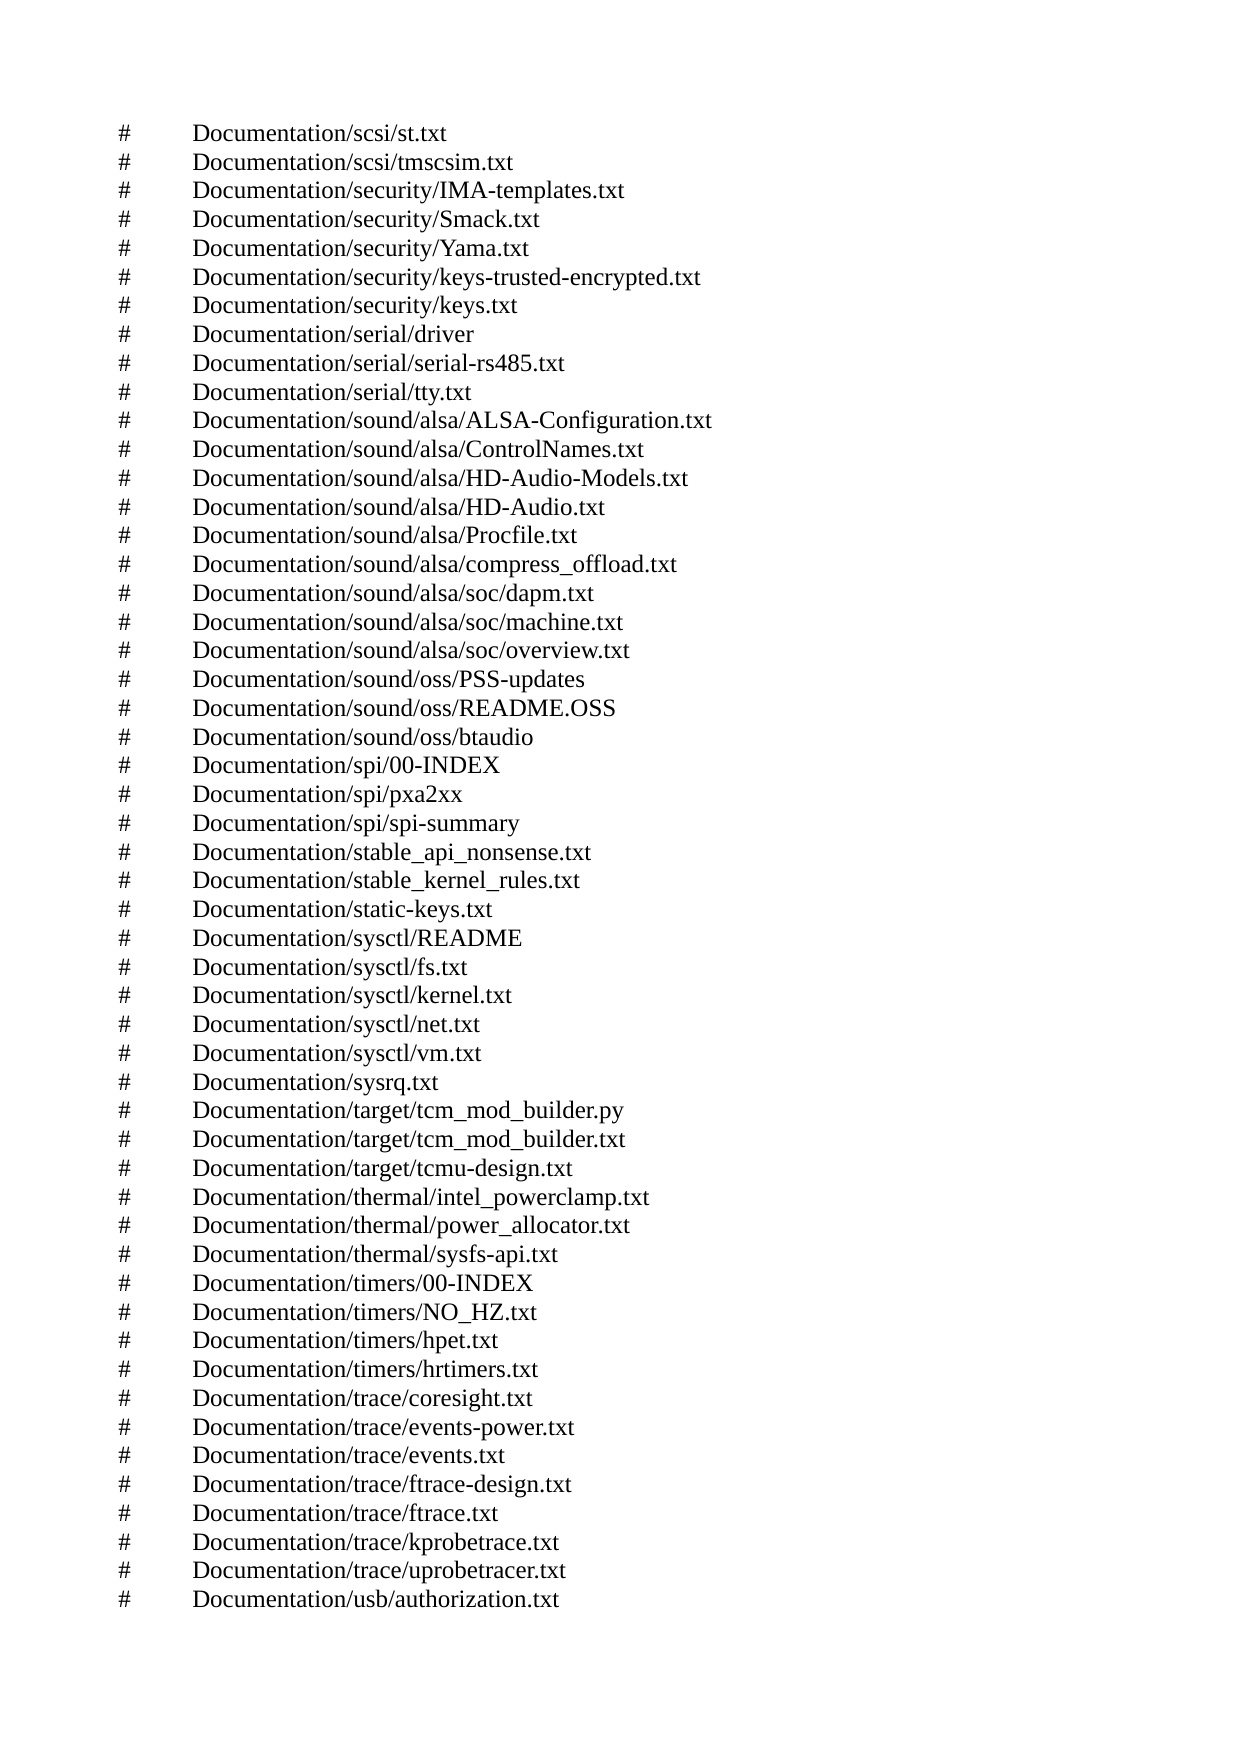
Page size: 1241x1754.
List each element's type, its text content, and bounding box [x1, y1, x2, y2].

text # Documentation/trace/kprobetrace.txt [118, 1527, 1122, 1556]
text # Documentation/stable_api_nonsense.txt [118, 837, 1122, 866]
text # Documentation/thermal/power_allocator.txt [118, 1211, 1122, 1239]
text # Documentation/spi/spi-summary [118, 808, 1122, 837]
text # Documentation/thermal/sysfs-api.txt [118, 1239, 1122, 1268]
text # Documentation/sysrq.txt [118, 1067, 1122, 1096]
text # Documentation/security/keys-trusted-encrypted.txt [118, 262, 1122, 291]
text # Documentation/sound/alsa/ALSA-Configuration.txt [118, 406, 1122, 434]
text # Documentation/scsi/tmscsim.txt [118, 147, 1122, 176]
text # Documentation/timers/NO_HZ.txt [118, 1297, 1122, 1326]
text # Documentation/target/tcmu-design.txt [118, 1153, 1122, 1182]
text # Documentation/security/Smack.txt [118, 204, 1122, 233]
text # Documentation/sound/alsa/HD-Audio-Models.txt [118, 463, 1122, 492]
text # Documentation/usb/authorization.txt [118, 1584, 1122, 1613]
text # Documentation/trace/events-power.txt [118, 1412, 1122, 1441]
text # Documentation/thermal/intel_powerclamp.txt [118, 1182, 1122, 1211]
text # Documentation/sound/alsa/soc/machine.txt [118, 607, 1122, 636]
text # Documentation/security/Yama.txt [118, 233, 1122, 262]
text # Documentation/sysctl/README [118, 923, 1122, 952]
text # Documentation/sound/oss/README.OSS [118, 693, 1122, 722]
text # Documentation/timers/hpet.txt [118, 1326, 1122, 1354]
text # Documentation/sysctl/fs.txt [118, 952, 1122, 981]
text # Documentation/serial/tty.txt [118, 377, 1122, 406]
text # Documentation/trace/ftrace.txt [118, 1498, 1122, 1527]
text # Documentation/sysctl/net.txt [118, 1009, 1122, 1038]
text # Documentation/sysctl/kernel.txt [118, 981, 1122, 1009]
text # Documentation/target/tcm_mod_builder.txt [118, 1124, 1122, 1153]
text # Documentation/trace/coresight.txt [118, 1383, 1122, 1412]
text # Documentation/spi/00-INDEX [118, 751, 1122, 779]
text # Documentation/scsi/st.txt [118, 118, 1122, 147]
text # Documentation/sound/alsa/compress_offload.txt [118, 549, 1122, 578]
text # Documentation/serial/serial-rs485.txt [118, 348, 1122, 377]
text # Documentation/sound/alsa/soc/dapm.txt [118, 578, 1122, 607]
text # Documentation/spi/pxa2xx [118, 779, 1122, 808]
text # Documentation/trace/uprobetracer.txt [118, 1556, 1122, 1584]
text # Documentation/target/tcm_mod_builder.py [118, 1096, 1122, 1124]
text # Documentation/timers/00-INDEX [118, 1268, 1122, 1297]
text # Documentation/sound/alsa/Procfile.txt [118, 521, 1122, 549]
text # Documentation/sound/oss/PSS-updates [118, 664, 1122, 693]
text # Documentation/security/IMA-templates.txt [118, 176, 1122, 204]
text # Documentation/sound/alsa/HD-Audio.txt [118, 492, 1122, 521]
text # Documentation/sound/oss/btaudio [118, 722, 1122, 751]
text # Documentation/stable_kernel_rules.txt [118, 866, 1122, 894]
text # Documentation/sysctl/vm.txt [118, 1038, 1122, 1067]
text # Documentation/sound/alsa/ControlNames.txt [118, 434, 1122, 463]
text # Documentation/security/keys.txt [118, 291, 1122, 319]
text # Documentation/sound/alsa/soc/overview.txt [118, 636, 1122, 664]
text # Documentation/timers/hrtimers.txt [118, 1354, 1122, 1383]
text # Documentation/trace/events.txt [118, 1441, 1122, 1469]
text # Documentation/static-keys.txt [118, 894, 1122, 923]
text # Documentation/serial/driver [118, 319, 1122, 348]
text # Documentation/trace/ftrace-design.txt [118, 1469, 1122, 1498]
